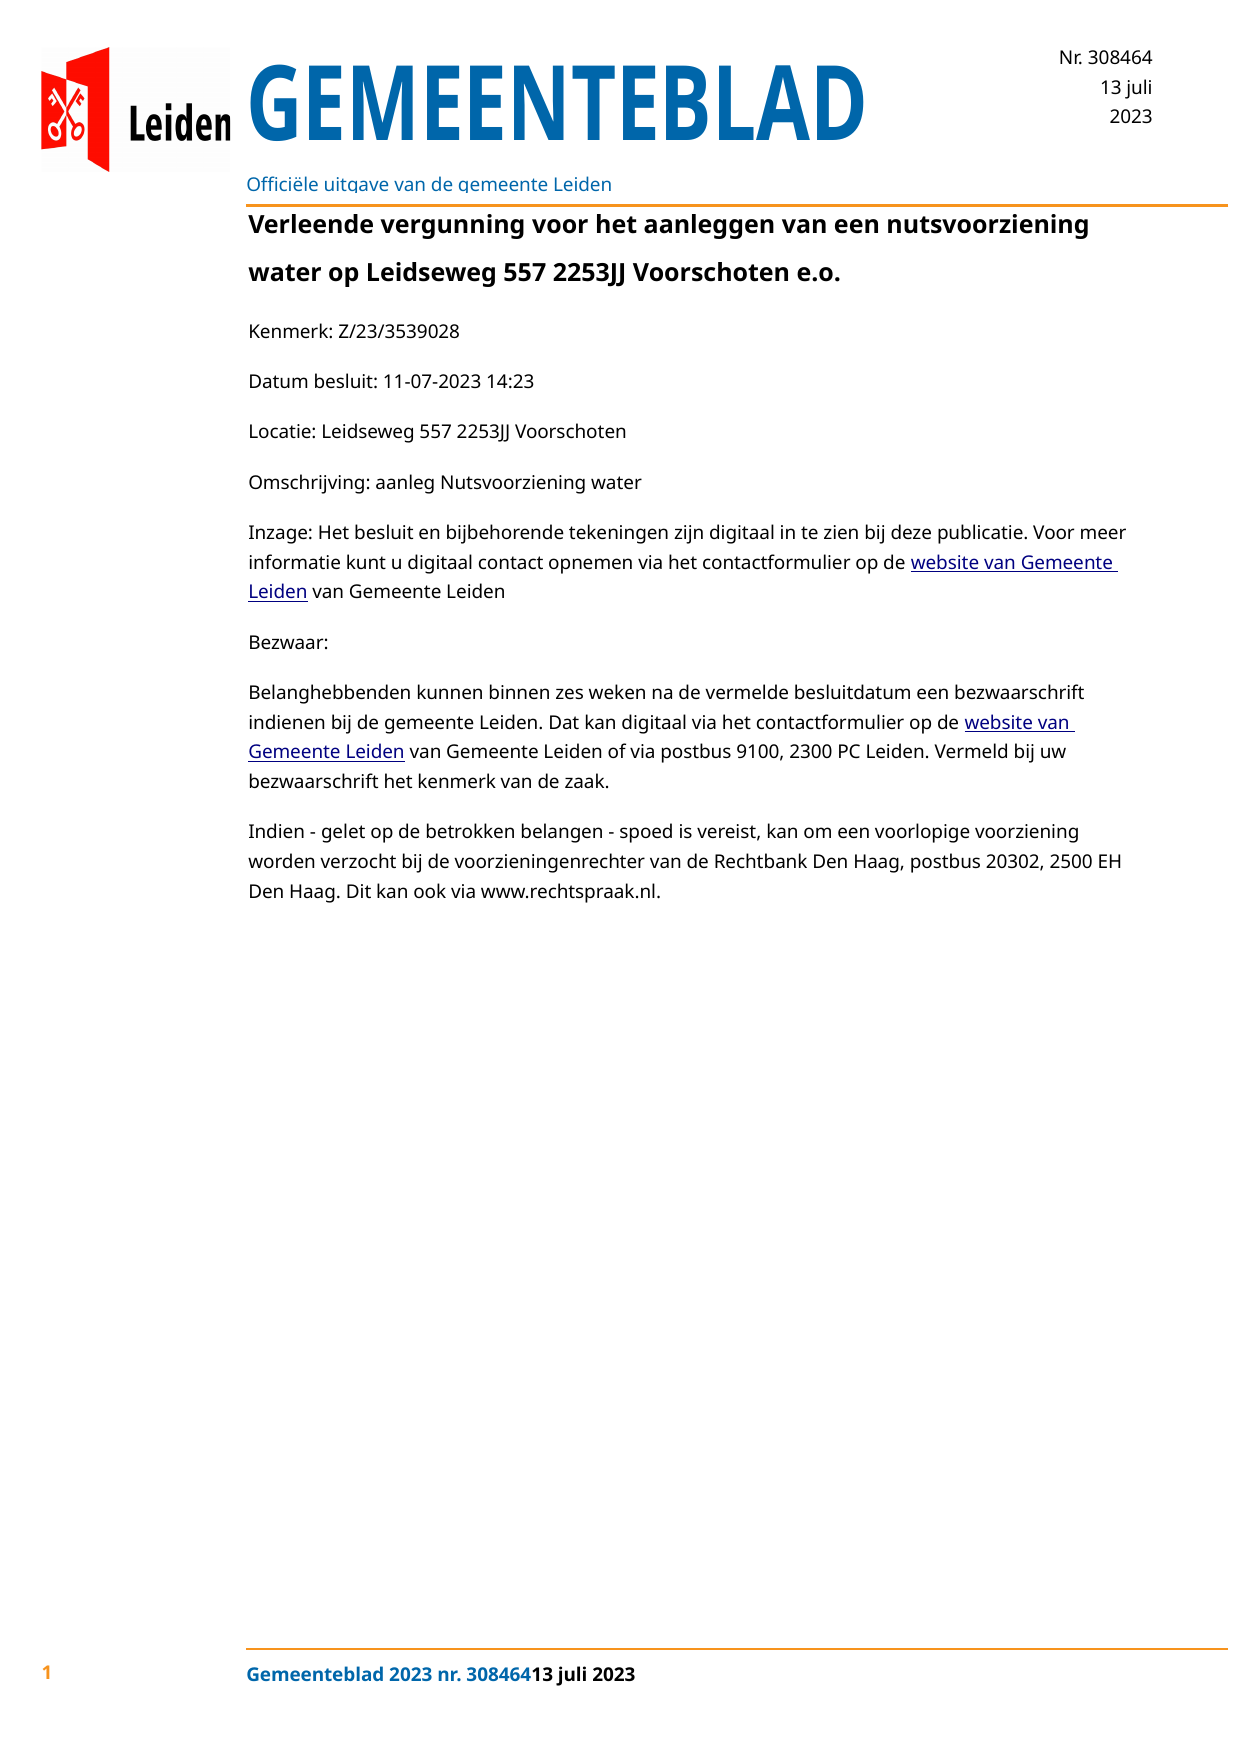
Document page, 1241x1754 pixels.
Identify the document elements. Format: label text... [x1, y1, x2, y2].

picture [41, 47, 231, 172]
text Belanghebbenden kunnen binnen zes weken na de vermelde besluitdatum een bezwaarschrift indienen bij de gemeente Leiden. Dat kan digitaal via het contactformulier op de website van Gemeente Leiden van Gemeente Leiden of via postbus 9100, 2300 PC Leiden. Vermeld bij uw bezwaarschrift het kenmerk van de zaak. [248, 679, 1152, 794]
text Bezwaar: [248, 629, 1152, 655]
text Kenmerk: Z/23/3539028 [248, 318, 1152, 344]
text Indien - gelet op de betrokken belangen - spoed is vereist, kan om een voorlopige voorziening worden verzocht bij de voorzieningenrechter van de Rechtbank Den Haag, postbus 20302, 2500 EH Den Haag. Dit kan ook via www.rechtspraak.nl. [248, 819, 1152, 904]
text Locatie: Leidseweg 557 2253JJ Voorschoten [248, 419, 1152, 444]
text Omschrijving: aanleg Nutsvoorziening water [248, 469, 1152, 495]
text Verleende vergunning voor het aanleggen van een nutsvoorziening water op Leidseweg 557 2253JJ Voorschoten e.o. [248, 207, 1152, 288]
text Inzage: Het besluit en bijbehorende tekeningen zijn digitaal in te zien bij deze publicatie. Voor meer informatie kunt u digitaal contact opnemen via het contactformulier op de website van Gemeente Leiden van Gemeente Leiden [248, 519, 1152, 604]
text Datum besluit: 11-07-2023 14:23 [248, 368, 1152, 394]
